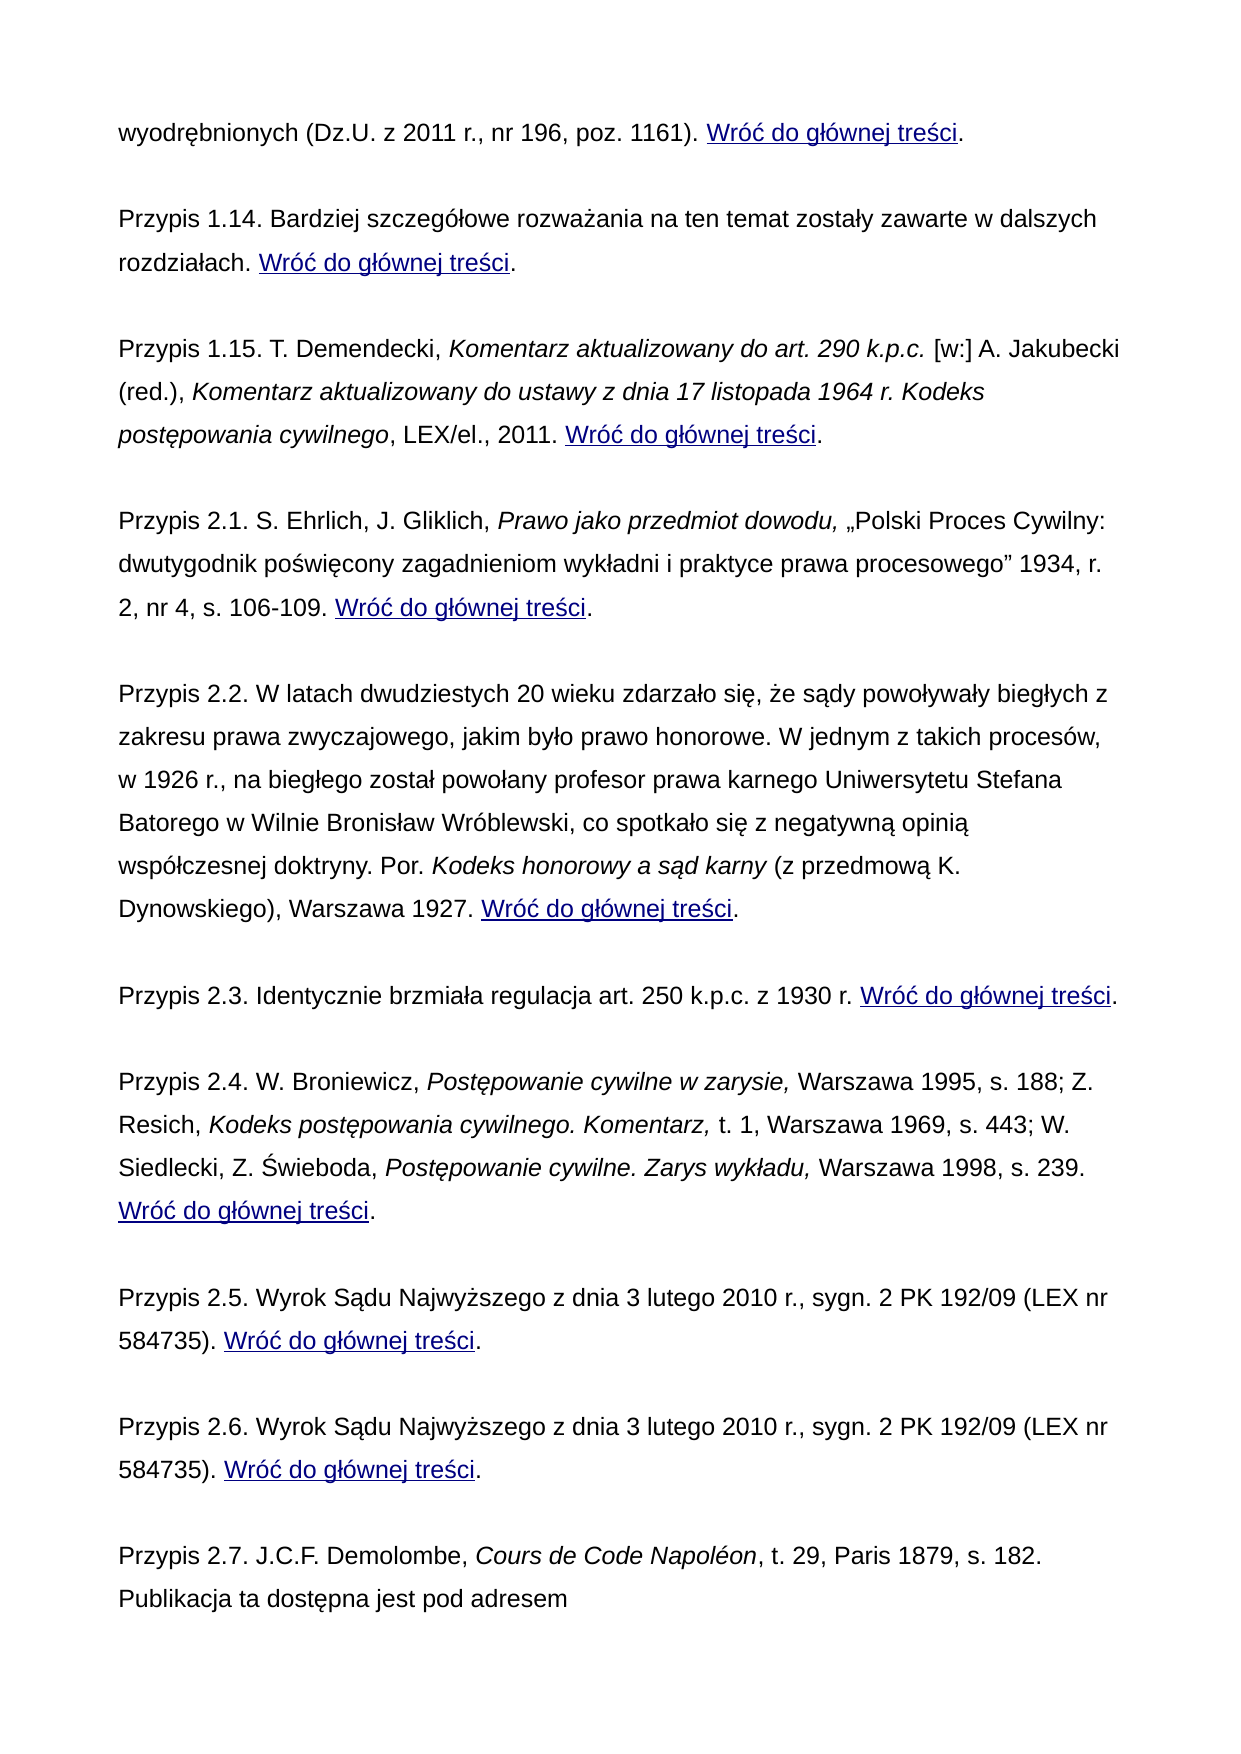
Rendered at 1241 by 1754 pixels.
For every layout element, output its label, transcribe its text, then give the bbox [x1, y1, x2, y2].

text Przypis 2.1. S. Ehrlich, J. Gliklich, Prawo jako przedmiot dowodu, „Polski Proces Cywilny: dwutygodnik poświęcony zagadnieniom wykładni i praktyce prawa procesowego” 1934, r. 2, nr 4, s. 106-109. Wróć do głównej treści. [118, 506, 1122, 621]
text Przypis 1.15. T. Demendecki, Komentarz aktualizowany do art. 290 k.p.c. [w:] A. Jakubecki (red.), Komentarz aktualizowany do ustawy z dnia 17 listopada 1964 r. Kodeks postępowania cywilnego, LEX/el., 2011. Wróć do głównej treści. [118, 334, 1122, 449]
text Przypis 2.6. Wyrok Sądu Najwyższego z dnia 3 lutego 2010 r., sygn. 2 PK 192/09 (LEX nr 584735). Wróć do głównej treści. [118, 1412, 1122, 1484]
text Przypis 2.5. Wyrok Sądu Najwyższego z dnia 3 lutego 2010 r., sygn. 2 PK 192/09 (LEX nr 584735). Wróć do głównej treści. [118, 1282, 1122, 1354]
text Przypis 2.7. J.C.F. Demolombe, Cours de Code Napoléon, t. 29, Paris 1879, s. 182. Publikacja ta dostępna jest pod adresem [118, 1541, 1122, 1613]
text Przypis 2.2. W latach dwudziestych 20 wieku zdarzało się, że sądy powoływały biegłych z zakresu prawa zwyczajowego, jakim było prawo honorowe. W jednym z takich procesów, w 1926 r., na biegłego został powołany profesor prawa karnego Uniwersytetu Stefana Batorego w Wilnie Bronisław Wróblewski, co spotkało się z negatywną opinią współczesnej doktryny. Por. Kodeks honorowy a sąd karny (z przedmową K. Dynowskiego), Warszawa 1927. Wróć do głównej treści. [118, 679, 1122, 923]
text wyodrębnionych (Dz.U. z 2011 r., nr 196, poz. 1161). Wróć do głównej treści. [118, 118, 1122, 147]
text Przypis 2.3. Identycznie brzmiała regulacja art. 250 k.p.c. z 1930 r. Wróć do głównej treści. [118, 981, 1122, 1009]
text Przypis 1.14. Bardziej szczegółowe rozważania na ten temat zostały zawarte w dalszych rozdziałach. Wróć do głównej treści. [118, 204, 1122, 276]
text Przypis 2.4. W. Broniewicz, Postępowanie cywilne w zarysie, Warszawa 1995, s. 188; Z. Resich, Kodeks postępowania cywilnego. Komentarz, t. 1, Warszawa 1969, s. 443; W. Siedlecki, Z. Świeboda, Postępowanie cywilne. Zarys wykładu, Warszawa 1998, s. 239. Wróć do głównej treści. [118, 1067, 1122, 1225]
